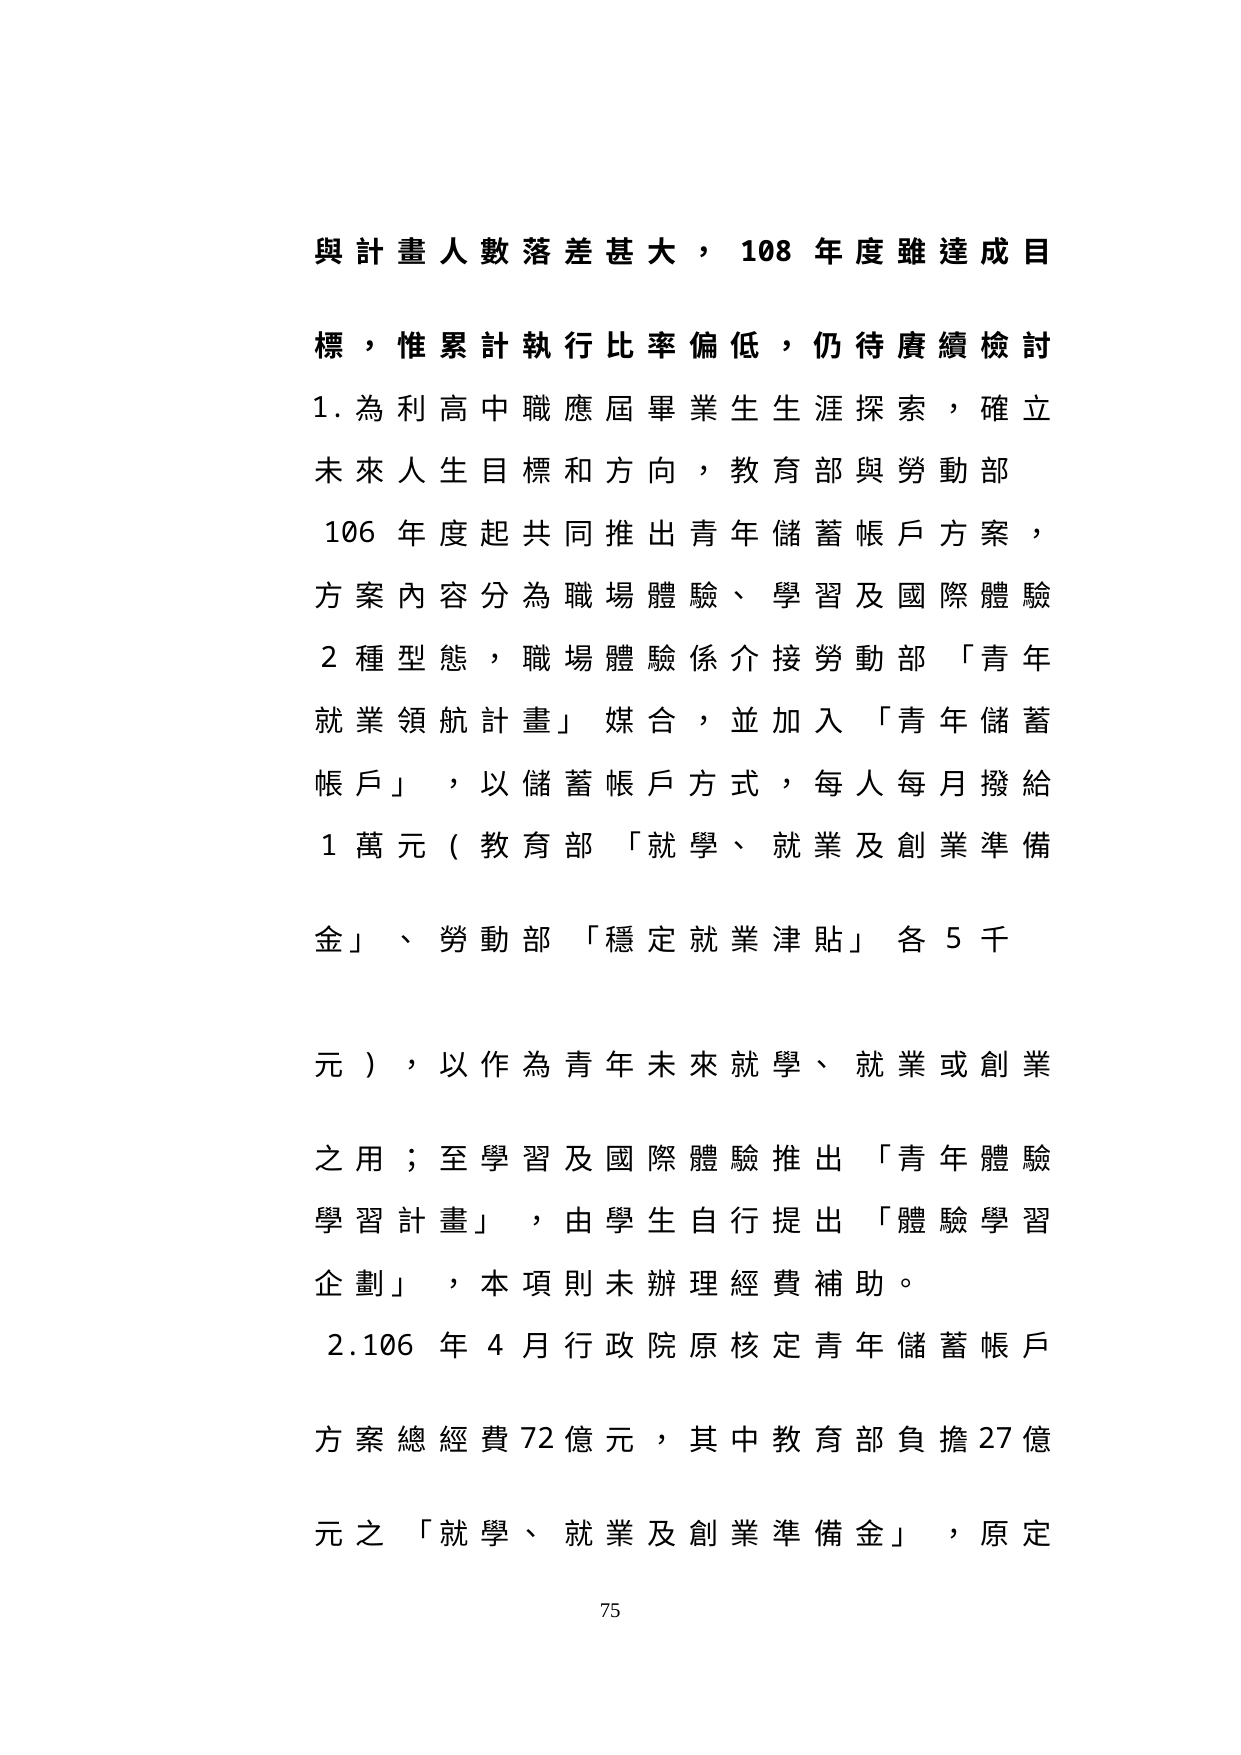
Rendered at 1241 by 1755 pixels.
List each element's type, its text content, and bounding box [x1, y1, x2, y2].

text 2.106年4月行政院原核定青年儲蓄帳戶方案總經費72億元，其中教育部負擔27億元之「就學、就業及創業準備金」，原定 [271, 1302, 1058, 1552]
text 與計畫人數落差甚大，108年度雖達成目標，惟累計執行比率偏低，仍待賡續檢討 [242, 177, 1058, 365]
text 1.為利高中職應屆畢業生生涯探索，確立未來人生目標和方向，教育部與勞動部106年度起共同推出青年儲蓄帳戶方案，方案內容分為職場體驗、學習及國際體驗2種型態，職場體驗係介接勞動部「青年就業領航計畫」媒合，並加入「青年儲蓄帳戶」，以儲蓄帳戶方式，每人每月撥給1萬元(教育部「就學、就業及創業準備金」、勞動部「穩定就業津貼」各5千元)，以作為青年未來就學、就業或創業之用；至學習及國際體驗推出「青年體驗學習計畫」，由學生自行提出「體驗學習企劃」，本項則未辦理經費補助。 [271, 365, 1058, 1302]
